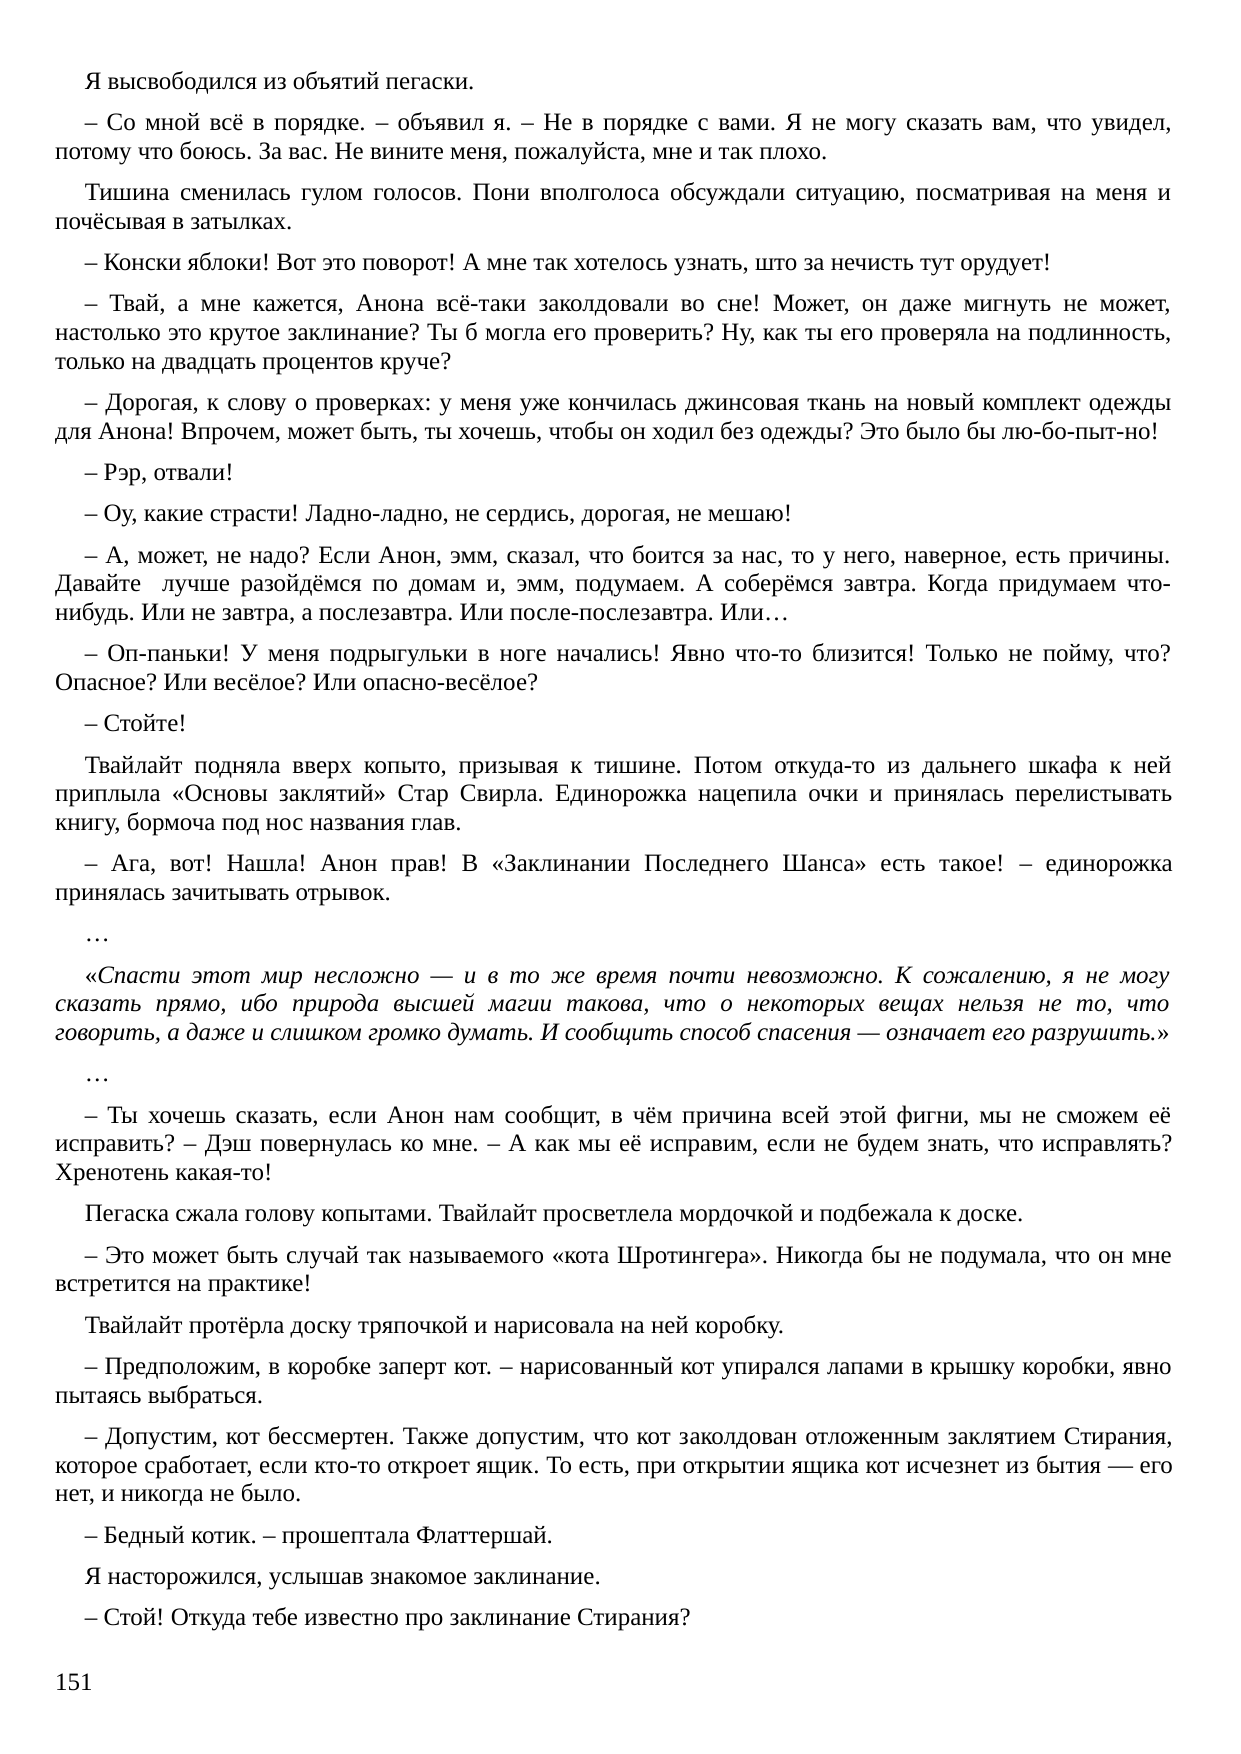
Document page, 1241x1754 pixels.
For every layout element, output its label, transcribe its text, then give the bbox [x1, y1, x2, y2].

text – Конски яблоки! Вот это поворот! А мне так хотелось узнать, што за нечисть тут орудует! [55, 247, 1173, 276]
text – А, может, не надо? Если Анон, эмм, сказал, что боится за нас, то у него, наверное, есть причины. Давайте лучше разойдёмся по домам и, эмм, подумаем. А соберёмся завтра. Когда придумаем что-нибудь. Или не завтра, а послезавтра. Или после-послезавтра. Или… [55, 540, 1173, 626]
text – Предположим, в коробке заперт кот. – нарисованный кот упирался лапами в крышку коробки, явно пытаясь выбраться. [55, 1351, 1173, 1408]
text – Ты хочешь сказать, если Анон нам сообщит, в чём причина всей этой фигни, мы не сможем её исправить? – Дэш повернулась ко мне. – А как мы её исправим, если не будем знать, что исправлять? Хренотень какая-то! [55, 1100, 1173, 1186]
text – Ага, вот! Нашла! Анон прав! В «Заклинании Последнего Шанса» есть такое! – единорожка принялась зачитывать отрывок. [55, 848, 1173, 906]
text Тишина сменилась гулом голосов. Пони вполголоса обсуждали ситуацию, посматривая на меня и почёсывая в затылках. [55, 177, 1173, 235]
text – Стой! Откуда тебе известно про заклинание Стирания? [55, 1602, 1173, 1631]
text – Допустим, кот бессмертен. Также допустим, что кот заколдован отложенным заклятием Стирания, которое сработает, если кто-то откроет ящик. То есть, при открытии ящика кот исчезнет из бытия — его нет, и никогда не было. [55, 1421, 1173, 1507]
text – Бедный котик. – прошептала Флаттершай. [55, 1520, 1173, 1548]
text – Это может быть случай так называемого «кота Шротингера». Никогда бы не подумала, что он мне встретится на практике! [55, 1240, 1173, 1297]
text – Рэр, отвали! [55, 457, 1173, 486]
text «Спасти этот мир несложно — и в то же время почти невозможно. К сожалению, я не могу сказать прямо, ибо природа высшей магии такова, что о некоторых вещах нельзя не то, что говорить, а даже и слишком громко думать. И сообщить способ спасения — означает его разрушить.» [55, 960, 1173, 1046]
text – Твай, а мне кажется, Анона всё-таки заколдовали во сне! Может, он даже мигнуть не может, настолько это крутое заклинание? Ты б могла его проверить? Ну, как ты его проверяла на подлинность, только на двадцать процентов круче? [55, 288, 1173, 375]
text – Оу, какие страсти! Ладно-ладно, не сердись, дорогая, не мешаю! [55, 498, 1173, 527]
text – Стойте! [55, 708, 1173, 737]
text Я высвободился из объятий пегаски. [55, 66, 1173, 95]
text Я насторожился, услышав знакомое заклинание. [55, 1561, 1173, 1590]
text – Дорогая, к слову о проверках: у меня уже кончилась джинсовая ткань на новый комплект одежды для Анона! Впрочем, может быть, ты хочешь, чтобы он ходил без одежды? Это было бы лю-бо-пыт-но! [55, 387, 1173, 445]
text Твайлайт протёрла доску тряпочкой и нарисовала на ней коробку. [55, 1310, 1173, 1338]
text Твайлайт подняла вверх копыто, призывая к тишине. Потом откуда-то из дальнего шкафа к ней приплыла «Основы заклятий» Стар Свирла. Единорожка нацепила очки и принялась перелистывать книгу, бормоча под нос названия глав. [55, 750, 1173, 836]
text – Со мной всё в порядке. – объявил я. – Не в порядке с вами. Я не могу сказать вам, что увидел, потому что боюсь. За вас. Не вините меня, пожалуйста, мне и так плохо. [55, 107, 1173, 165]
text … [55, 1058, 1173, 1087]
text Пегаска сжала голову копытами. Твайлайт просветлела мордочкой и подбежала к доске. [55, 1198, 1173, 1227]
text … [55, 918, 1173, 947]
text – Оп-паньки! У меня подрыгульки в ноге начались! Явно что-то близится! Только не пойму, что? Опасное? Или весёлое? Или опасно-весёлое? [55, 638, 1173, 696]
